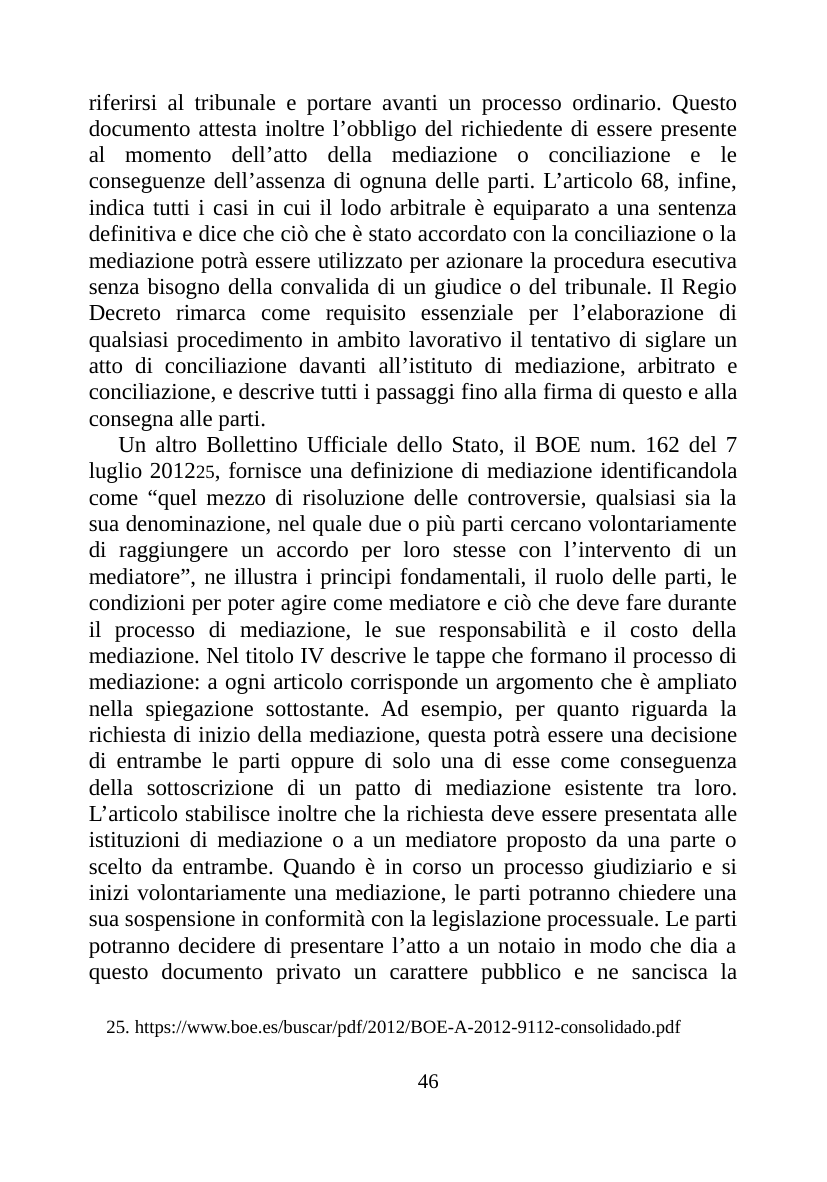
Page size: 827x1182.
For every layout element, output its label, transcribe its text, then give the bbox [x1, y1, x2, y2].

text riferirsi al tribunale e portare avanti un processo ordinario. Questo documento attesta inoltre l’obbligo del richiedente di essere presente al momento dell’atto della mediazione o conciliazione e le conseguenze dell’assenza di ognuna delle parti. L’articolo 68, infine, indica tutti i casi in cui il lodo arbitrale è equiparato a una sentenza definitiva e dice che ciò che è stato accordato con la conciliazione o la mediazione potrà essere utilizzato per azionare la procedura esecutiva senza bisogno della convalida di un giudice o del tribunale. Il Regio Decreto rimarca come requisito essenziale per l’elaborazione di qualsiasi procedimento in ambito lavorativo il tentativo di siglare un atto di conciliazione davanti all’istituto di mediazione, arbitrato e conciliazione, e descrive tutti i passaggi fino alla firma di questo e alla consegna alle parti. [88, 88, 738, 431]
text Un altro Bollettino Ufficiale dello Stato, il BOE num. 162 del 7 luglio 2012, fornisce una definizione di mediazione identificandola come “quel mezzo di risoluzione delle controversie, qualsiasi sia la sua denominazione, nel quale due o più parti cercano volontariamente di raggiungere un accordo per loro stesse con l’intervento di un mediatore”, ne illustra i principi fondamentali, il ruolo delle parti, le condizioni per poter agire come mediatore e ciò che deve fare durante il processo di mediazione, le sue responsabilità e il costo della mediazione. Nel titolo IV descrive le tappe che formano il processo di mediazione: a ogni articolo corrisponde un argomento che è ampliato nella spiegazione sottostante. Ad esempio, per quanto riguarda la richiesta di inizio della mediazione, questa potrà essere una decisione di entrambe le parti oppure di solo una di esse come conseguenza della sottoscrizione di un patto di mediazione esistente tra loro. L’articolo stabilisce inoltre che la richiesta deve essere presentata alle istituzioni di mediazione o a un mediatore proposto da una parte o scelto da entrambe. Quando è in corso un processo giudiziario e si inizi volontariamente una mediazione, le parti potranno chiedere una sua sospensione in conformità con la legislazione processuale. Le parti potranno decidere di presentare l’atto a un notaio in modo che dia a questo documento privato un carattere pubblico e ne sancisca la [88, 431, 738, 984]
text https://www.boe.es/buscar/pdf/2012/BOE-A-2012-9112-consolidado.pdf [88, 1013, 738, 1039]
